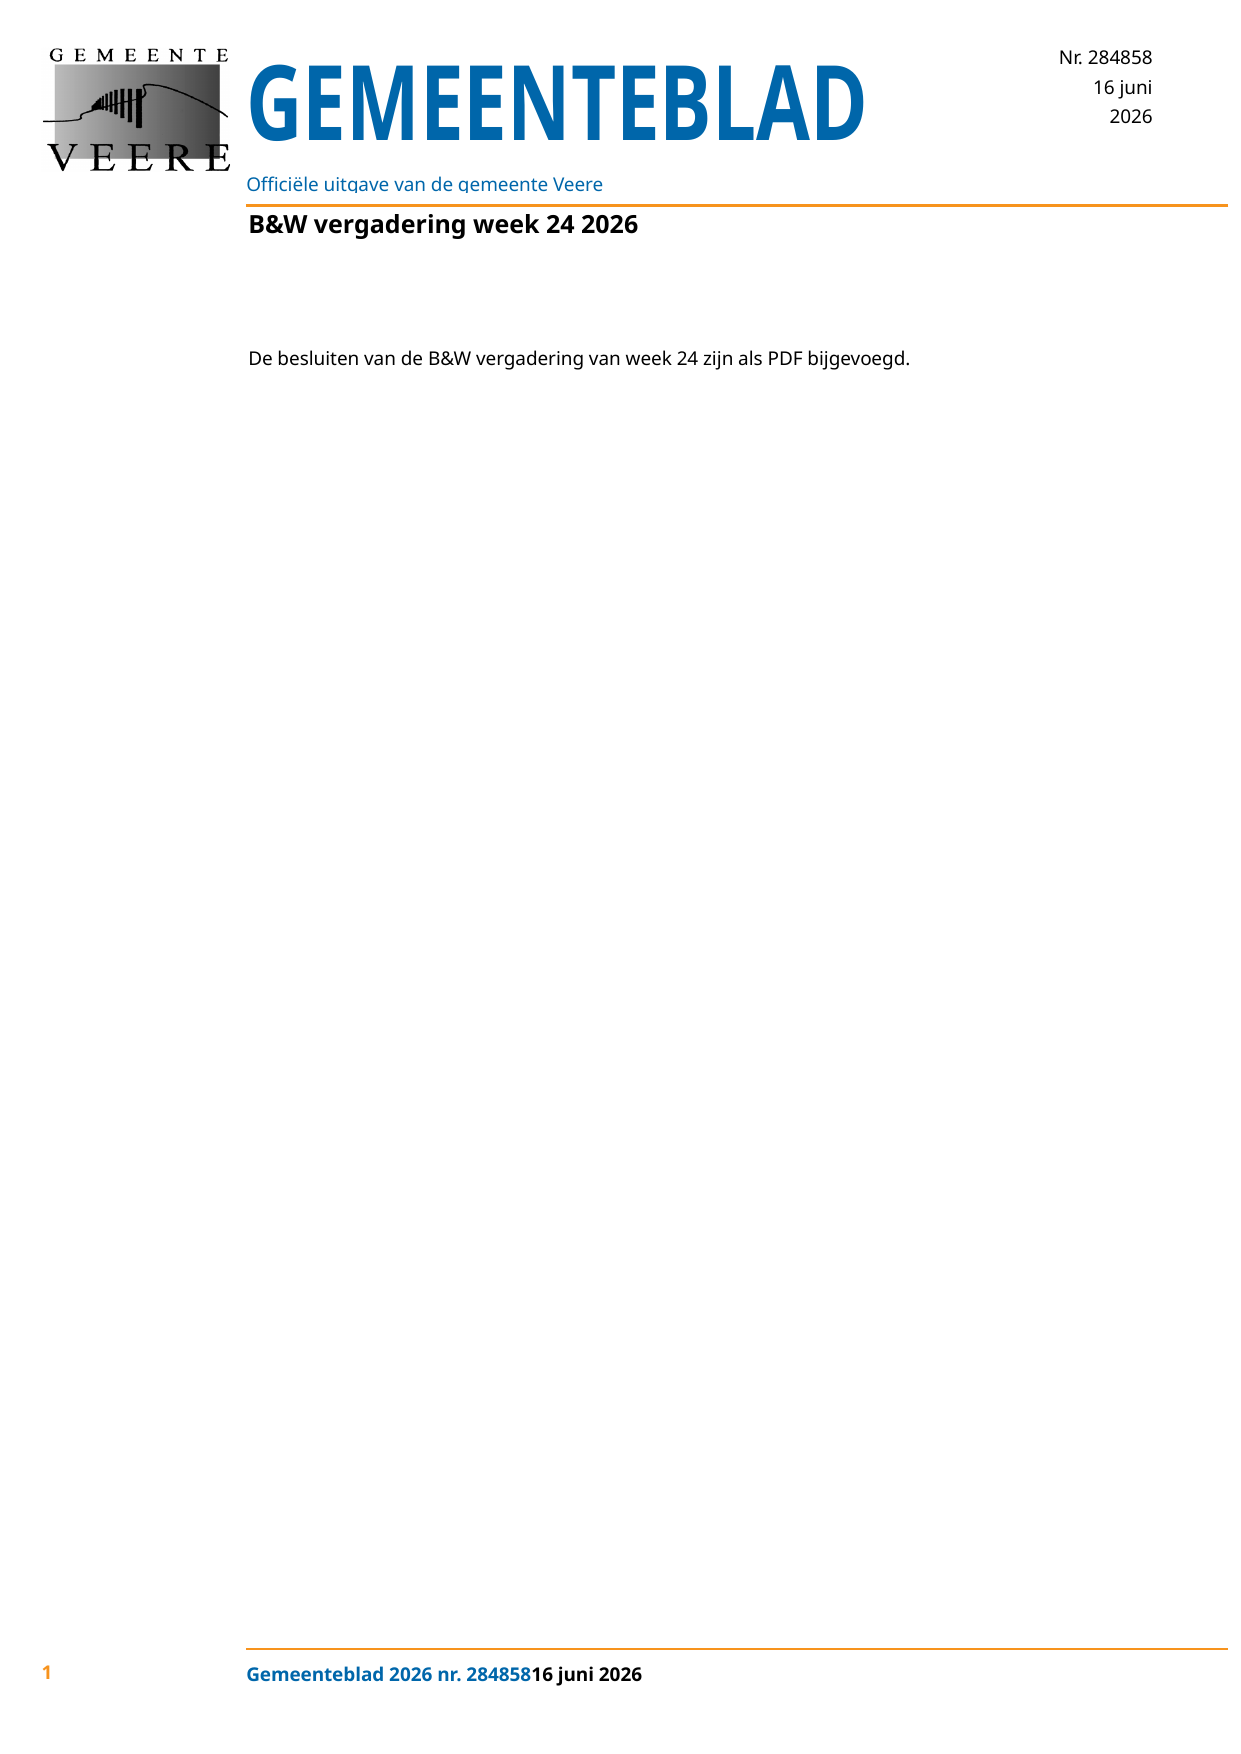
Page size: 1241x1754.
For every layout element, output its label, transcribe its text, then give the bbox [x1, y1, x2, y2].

text B&W vergadering week 24 2026 [248, 207, 1152, 241]
picture [41, 47, 231, 172]
text De besluiten van de B&W vergadering van week 24 zijn als PDF bijgevoegd. [248, 345, 1152, 371]
